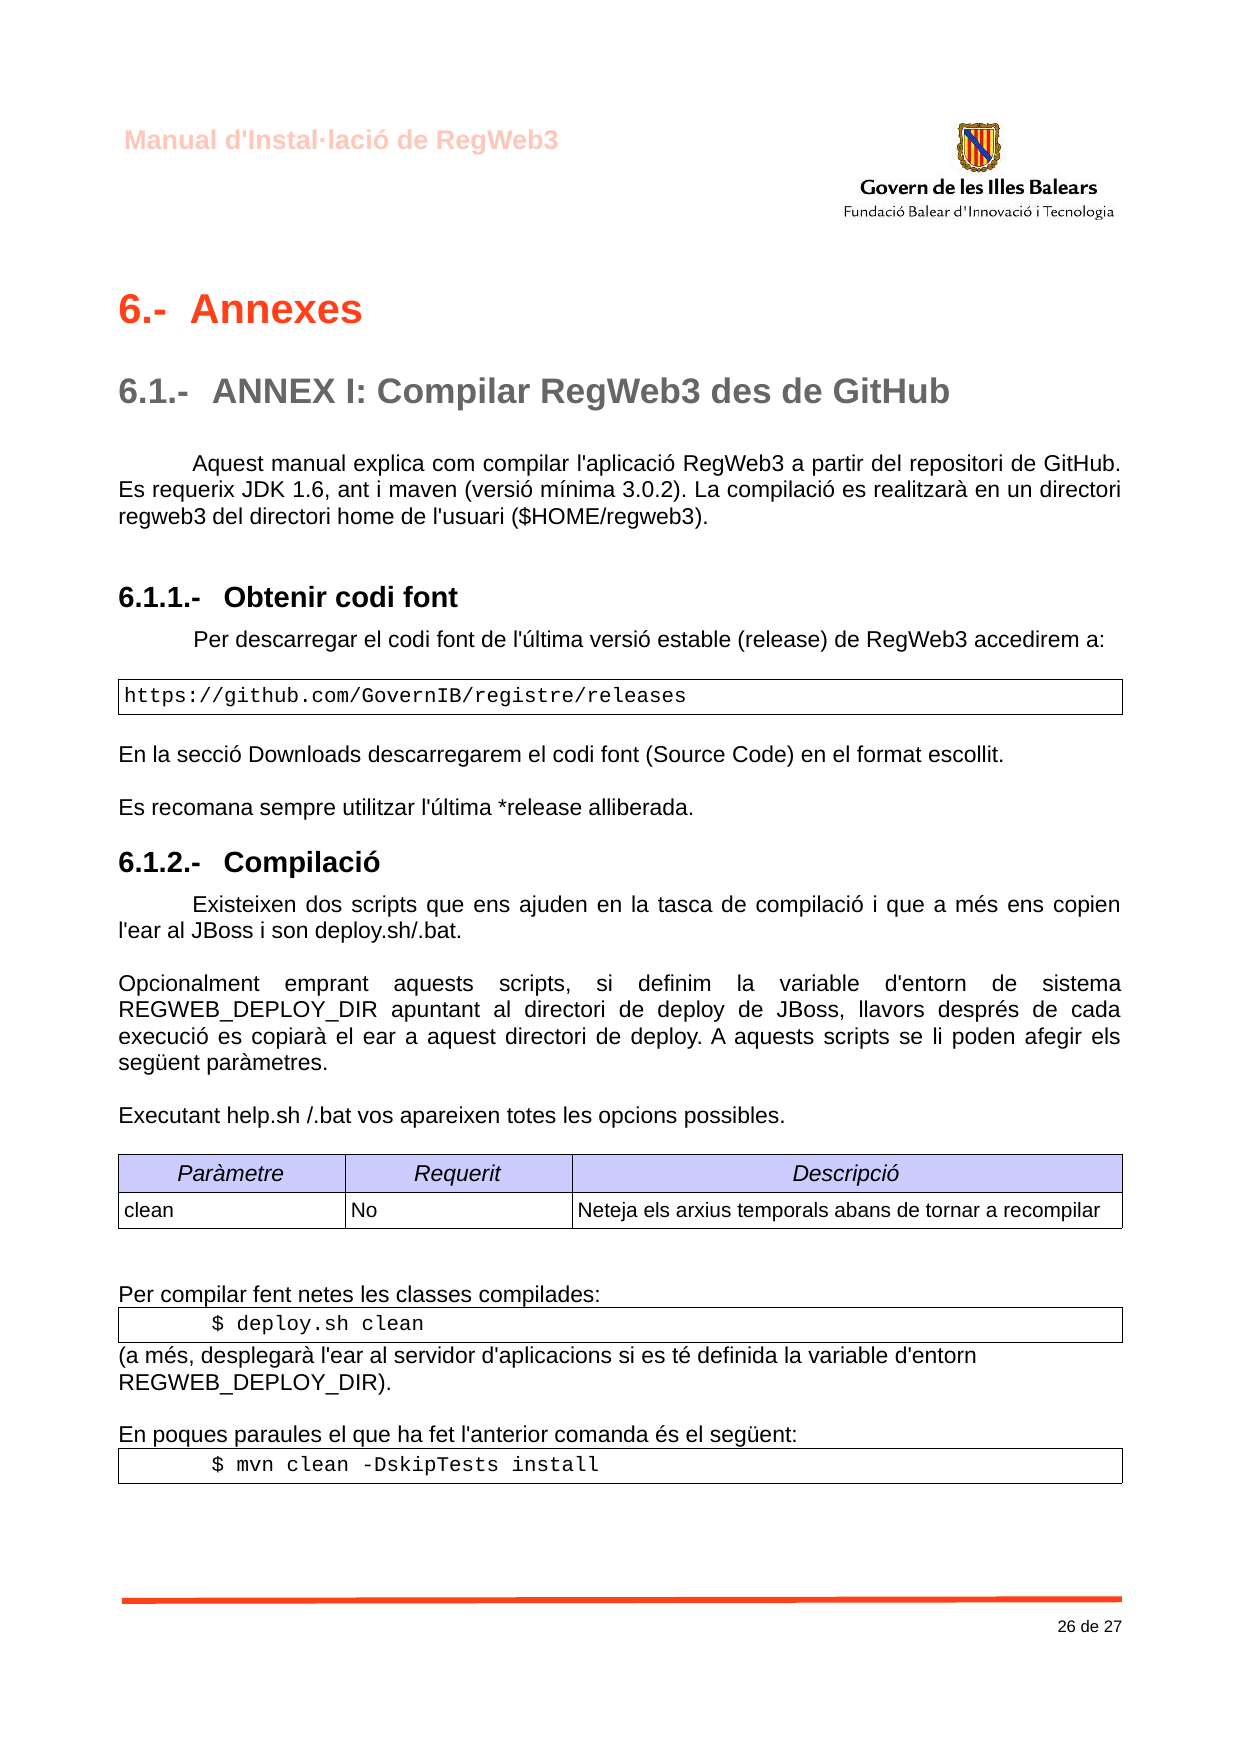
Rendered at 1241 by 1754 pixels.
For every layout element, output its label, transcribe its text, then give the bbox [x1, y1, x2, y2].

table_cell clean [119, 1193, 345, 1228]
table_header $ deploy.sh clean [119, 1308, 1122, 1342]
subtitle Compilació [118, 845, 1122, 878]
text Aquest manual explica com compilar l'aplicació RegWeb3 a partir del repositori de GitHub. Es requerix JDK 1.6, ant i maven (versió mínima 3.0.2). La compilació es realitzarà en un directori regweb3 del directori home de l'usuari ($HOME/regweb3). [118, 450, 1122, 529]
text Executant help.sh /.bat vos apareixen totes les opcions possibles. [118, 1102, 1122, 1128]
text Es recomana sempre utilitzar l'última *release alliberada. [118, 793, 1122, 820]
text Existeixen dos scripts que ens ajuden en la tasca de compilació i que a més ens copien l'ear al JBoss i son deploy.sh/.bat. [118, 891, 1122, 943]
table_cell Neteja els arxius temporals abans de tornar a recompilar [573, 1193, 1122, 1228]
table_header Paràmetre [119, 1155, 345, 1192]
list Per descarregar el codi font de l'última versió estable (release) de RegWeb3 accedirem a: [156, 626, 1122, 653]
subtitle Obtenir codi font [118, 580, 1122, 614]
picture [840, 123, 1117, 220]
text Per compilar fent netes les classes compilades: [118, 1281, 1122, 1307]
table_header https://github.com/GovernIB/registre/releases [119, 680, 1122, 714]
text (a més, desplegarà l'ear al servidor d'aplicacions si es té definida la variable d'entorn REGWEB_DEPLOY_DIR). [118, 1343, 1122, 1395]
text Opcionalment emprant aquests scripts, si definim la variable d'entorn de sistema REGWEB_DEPLOY_DIR apuntant al directori de deploy de JBoss, llavors després de cada execució es copiarà el ear a aquest directori de deploy. A aquests scripts se li poden afegir els següent paràmetres. [118, 970, 1122, 1075]
subtitle Annexes [118, 285, 1122, 333]
table_header Descripció [573, 1155, 1122, 1192]
text En poques paraules el que ha fet l'anterior comanda és el següent: [118, 1421, 1122, 1448]
text En la secció Downloads descarregarem el codi font (Source Code) en el format escollit. [118, 741, 1122, 767]
table_header Requerit [346, 1155, 572, 1192]
subtitle ANNEX I: Compilar RegWeb3 des de GitHub [118, 370, 1122, 411]
table_cell No [346, 1193, 572, 1228]
table_header $ mvn clean -DskipTests install [119, 1449, 1122, 1483]
